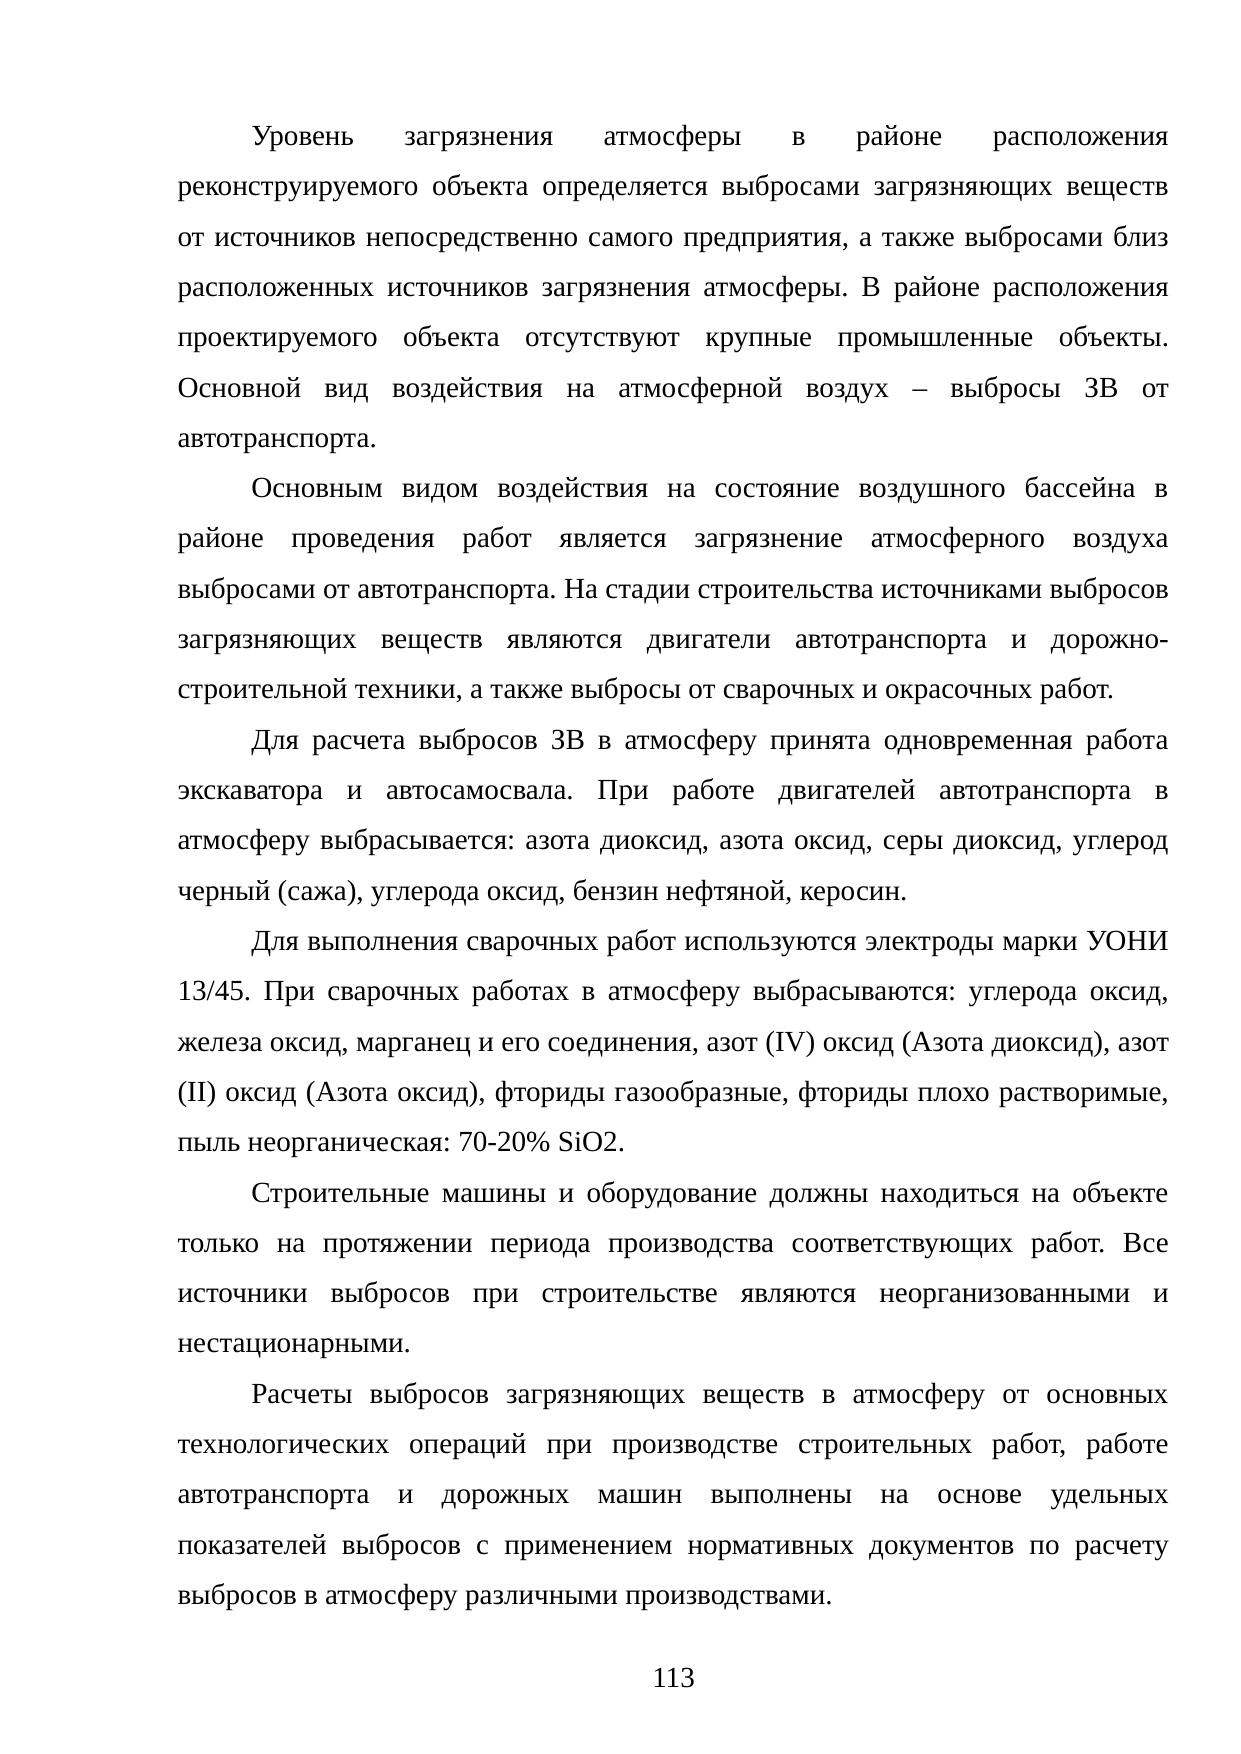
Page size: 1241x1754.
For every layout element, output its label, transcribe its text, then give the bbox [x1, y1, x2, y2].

text Уровень загрязнения атмосферы в районе расположения реконструируемого объекта определяется выбросами загрязняющих веществ от источников непосредственно самого предприятия, а также выбросами близ расположенных источников загрязнения атмосферы. В районе расположения проектируемого объекта отсутствуют крупные промышленные объекты. Основной вид воздействия на атмосферной воздух – выбросы ЗВ от автотранспорта. [177, 118, 1169, 453]
text Основным видом воздействия на состояние воздушного бассейна в районе проведения работ является загрязнение атмосферного воздуха выбросами от автотранспорта. На стадии строительства источниками выбросов загрязняющих веществ являются двигатели автотранспорта и дорожно-строительной техники, а также выбросы от сварочных и окрасочных работ. [177, 470, 1169, 705]
text Для выполнения сварочных работ используются электроды марки УОНИ 13/45. При сварочных работах в атмосферу выбрасываются: углерода оксид, железа оксид, марганец и его соединения, азот (IV) оксид (Азота диоксид), азот (II) оксид (Азота оксид), фториды газообразные, фториды плохо растворимые, пыль неорганическая: 70-20% SiO2. [177, 923, 1169, 1158]
text Для расчета выбросов ЗВ в атмосферу принята одновременная работа экскаватора и автосамосвала. При работе двигателей автотранспорта в атмосферу выбрасывается: азота диоксид, азота оксид, серы диоксид, углерод черный (сажа), углерода оксид, бензин нефтяной, керосин. [177, 722, 1169, 906]
text Строительные машины и оборудование должны находиться на объекте только на протяжении периода производства соответствующих работ. Все источники выбросов при строительстве являются неорганизованными и нестационарными. [177, 1175, 1169, 1359]
text Расчеты выбросов загрязняющих веществ в атмосферу от основных технологических операций при производстве строительных работ, работе автотранспорта и дорожных машин выполнены на основе удельных показателей выбросов с применением нормативных документов по расчету выбросов в атмосферу различными производствами. [177, 1376, 1169, 1611]
